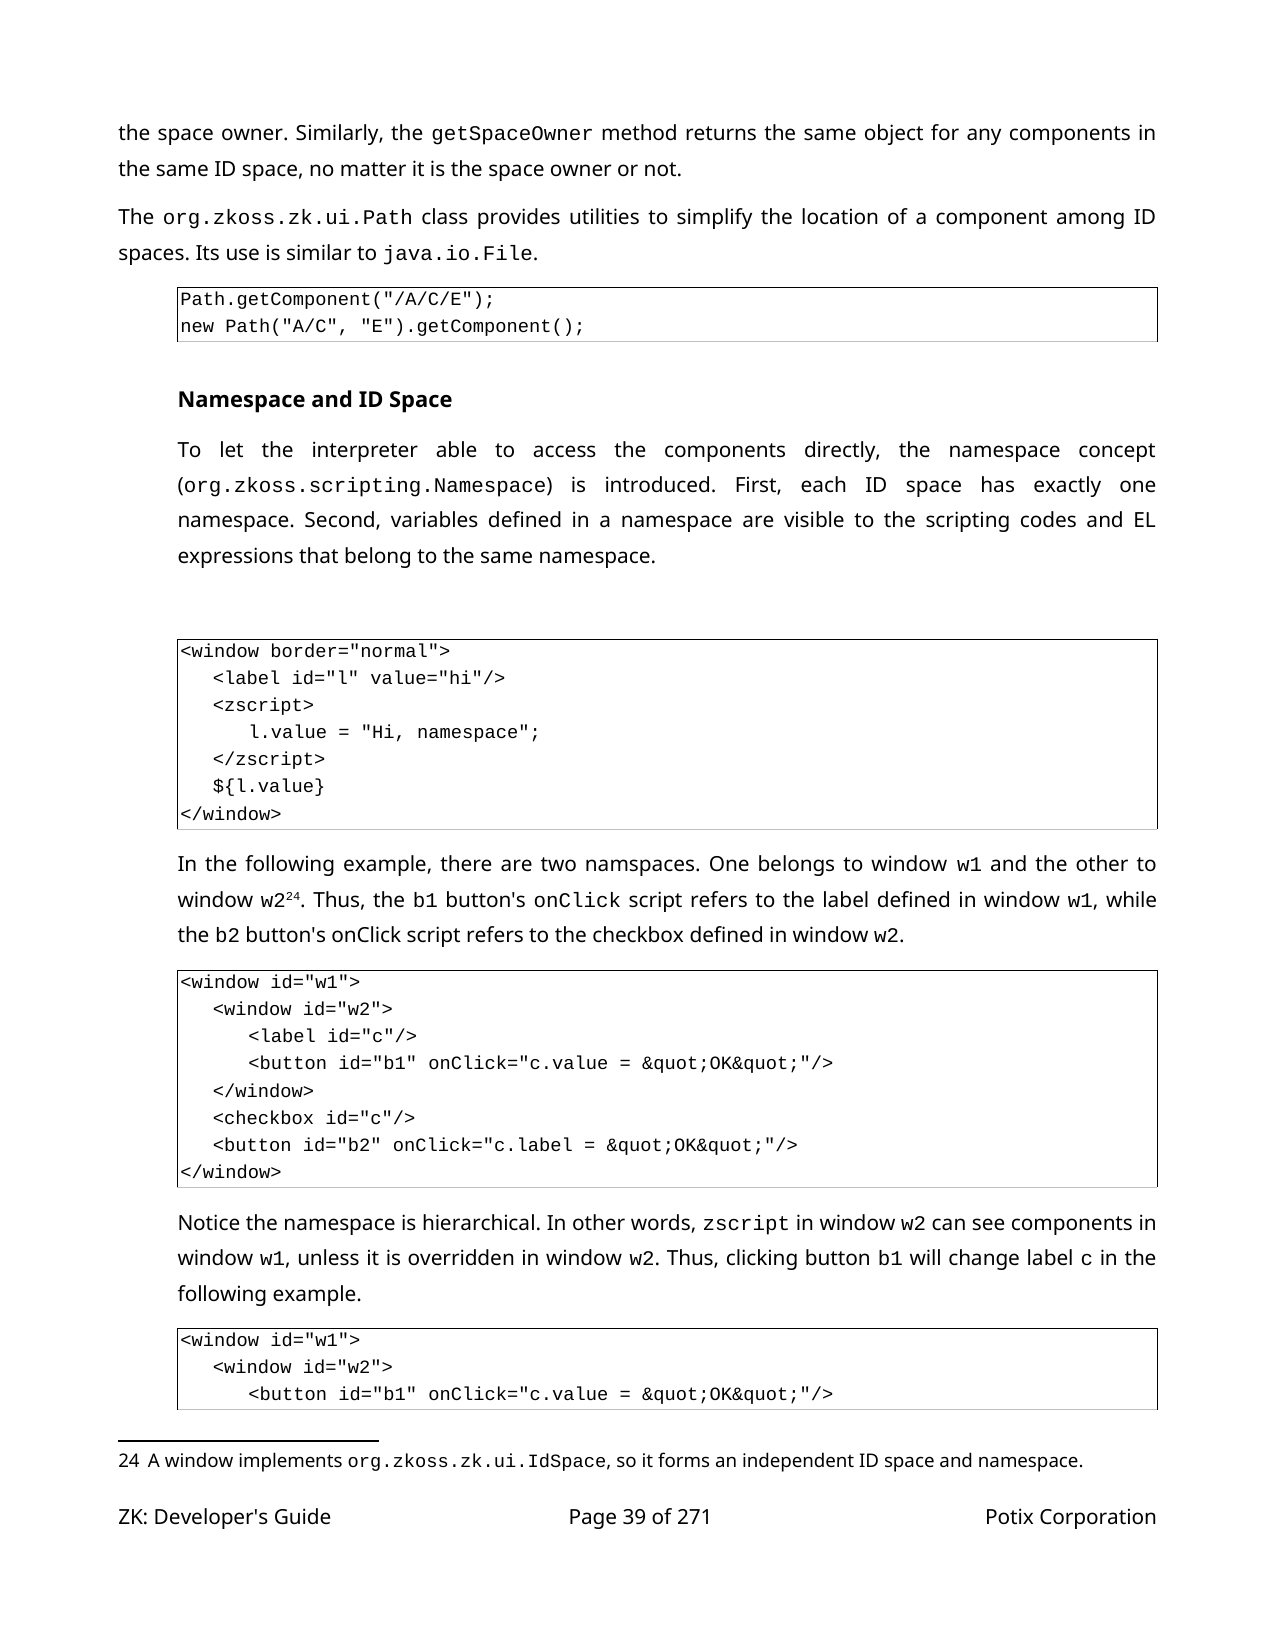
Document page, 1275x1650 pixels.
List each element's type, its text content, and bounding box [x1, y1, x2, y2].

text A window implements org.zkoss.zk.ui.IdSpace, so it forms an independent ID space and namespace. [118, 1447, 1157, 1473]
text <label id="c"/> [178, 1024, 1157, 1048]
subtitle Namespace and ID Space [177, 384, 1157, 414]
text <button id="b2" onClick="c.label = &quot;OK&quot;"/> [178, 1133, 1157, 1157]
text the space owner. Similarly, the getSpaceOwner method returns the same object for any components in the same ID space, no matter it is the space owner or not. [118, 118, 1157, 182]
text <button id="b1" onClick="c.value = &quot;OK&quot;"/> [178, 1382, 1157, 1409]
text </window> [178, 1078, 1157, 1103]
text </window> [178, 1160, 1157, 1187]
text l.value = "Hi, namespace"; [178, 720, 1157, 744]
text ${l.value} [178, 774, 1157, 799]
text </zscript> [178, 747, 1157, 771]
text <zscript> [178, 693, 1157, 717]
text </window> [178, 802, 1157, 829]
text In the following example, there are two namspaces. One belongs to window w1 and the other to window w2. Thus, the b1 button's onClick script refers to the label defined in window w1, while the b2 button's onClick script refers to the checkbox defined in window w2. [177, 849, 1157, 949]
text To let the interpreter able to access the components directly, the namespace concept (org.zkoss.scripting.Namespace) is introduced. First, each ID space has exactly one namespace. Second, variables defined in a namespace are visible to the scripting codes and EL expressions that belong to the same namespace. [177, 435, 1157, 569]
text <checkbox id="c"/> [178, 1106, 1157, 1130]
text <window id="w1"> [178, 1329, 1157, 1352]
text <window border="normal"> [178, 640, 1157, 663]
text The org.zkoss.zk.ui.Path class provides utilities to simplify the location of a component among ID spaces. Its use is similar to java.io.File. [118, 202, 1157, 267]
text <window id="w2"> [178, 1355, 1157, 1379]
text <button id="b1" onClick="c.value = &quot;OK&quot;"/> [178, 1051, 1157, 1076]
text <window id="w1"> [178, 971, 1157, 994]
text Path.getComponent("/A/C/E"); [178, 288, 1157, 311]
text <label id="l" value="hi"/> [178, 666, 1157, 690]
text <window id="w2"> [178, 997, 1157, 1021]
text Notice the namespace is hierarchical. In other words, zscript in window w2 can see components in window w1, unless it is overridden in window w2. Thus, clicking button b1 will change label c in the following example. [177, 1208, 1157, 1307]
text new Path("A/C", "E").getComponent(); [178, 314, 1157, 341]
